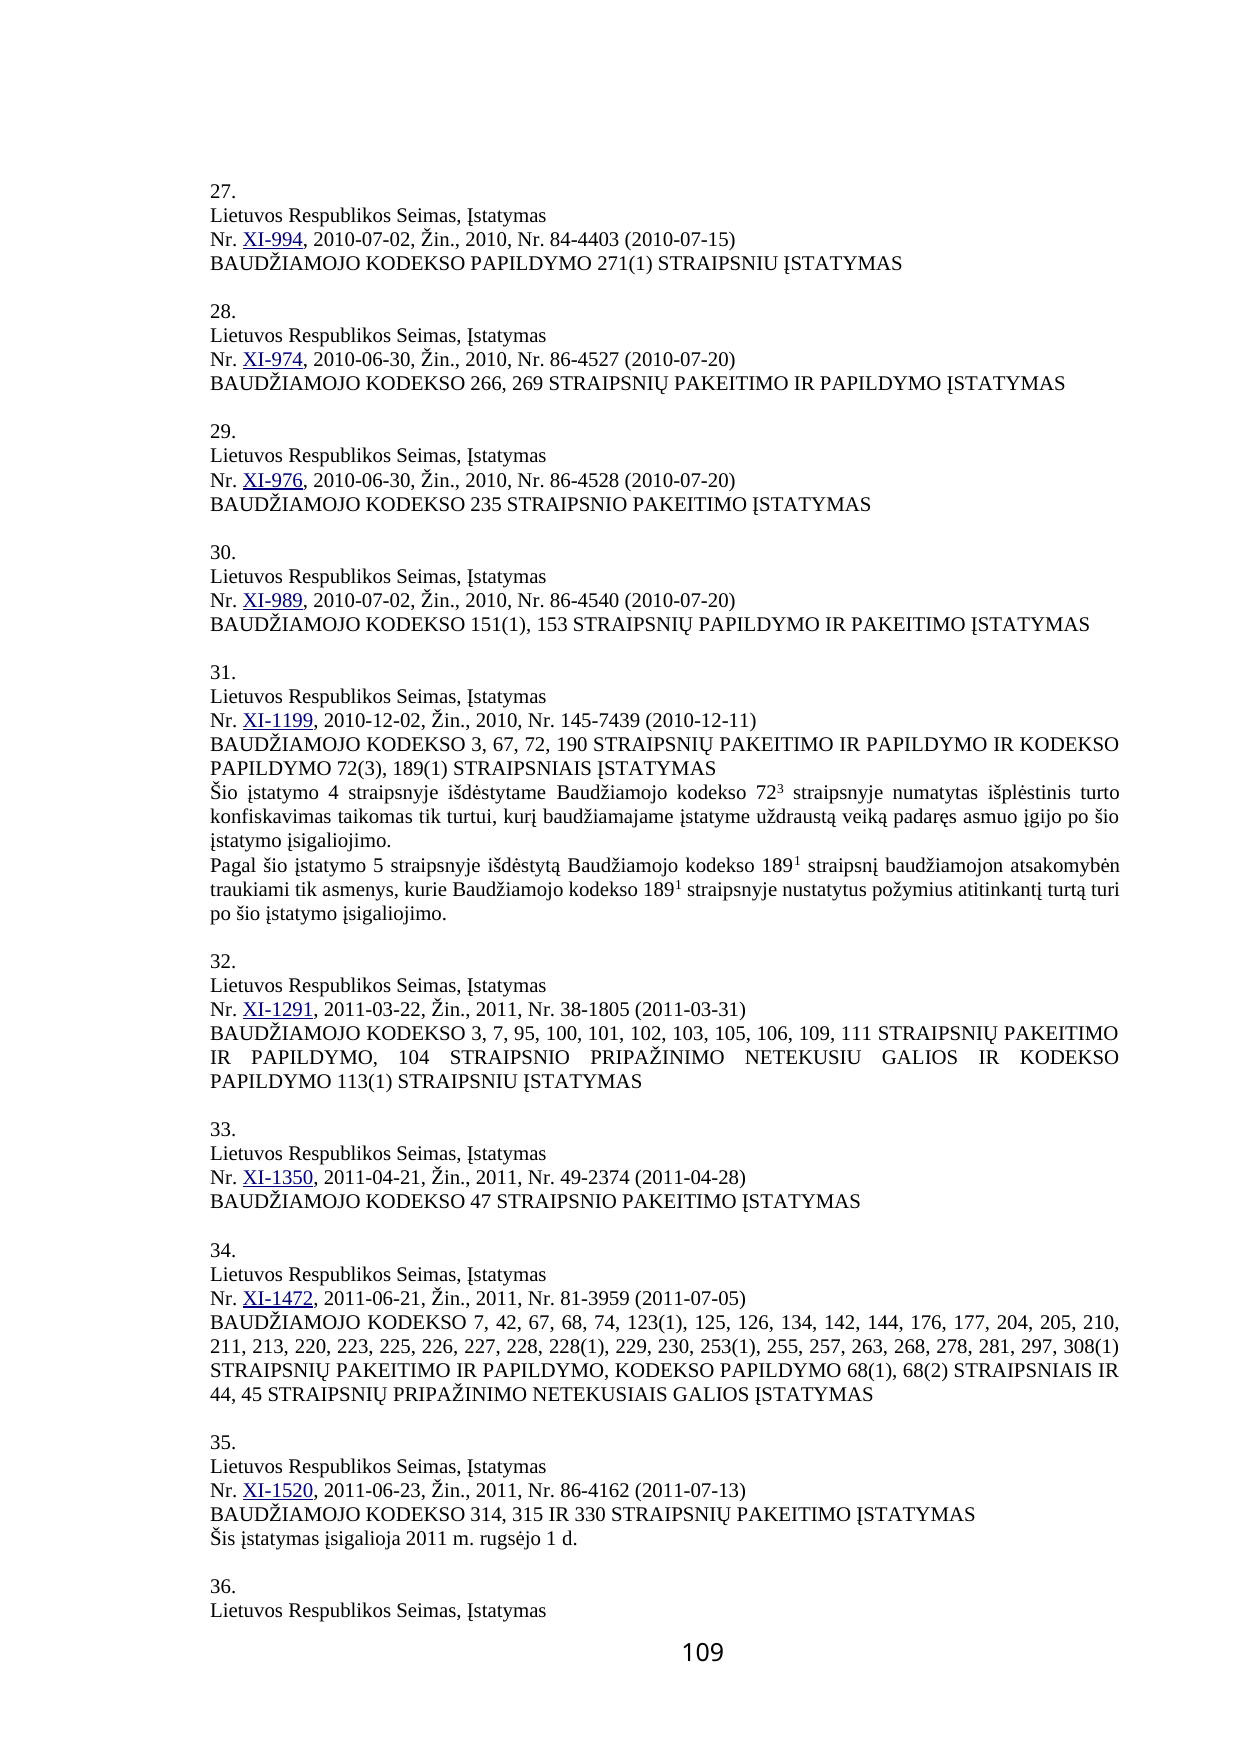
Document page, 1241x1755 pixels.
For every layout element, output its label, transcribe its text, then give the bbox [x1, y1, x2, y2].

text BAUDŽIAMOJO KODEKSO 151(1), 153 STRAIPSNIŲ PAPILDYMO IR PAKEITIMO ĮSTATYMAS [210, 612, 1120, 636]
text 33. [210, 1117, 1120, 1141]
text Lietuvos Respublikos Seimas, Įstatymas [210, 1141, 1120, 1165]
text 34. [210, 1237, 1120, 1262]
text Nr. XI-994, 2010-07-02, Žin., 2010, Nr. 84-4403 (2010-07-15) [210, 227, 1120, 251]
text Šio įstatymo 4 straipsnyje išdėstytame Baudžiamojo kodekso 723 straipsnyje numatytas išplėstinis turto konfiskavimas taikomas tik turtui, kurį baudžiamajame įstatyme uždraustą veiką padaręs asmuo įgijo po šio įstatymo įsigaliojimo. [210, 780, 1120, 852]
text 28. [210, 299, 1120, 323]
text 36. [210, 1574, 1120, 1598]
text Nr. XI-1291, 2011-03-22, Žin., 2011, Nr. 38-1805 (2011-03-31) [210, 997, 1120, 1021]
text Lietuvos Respublikos Seimas, Įstatymas [210, 203, 1120, 227]
text Lietuvos Respublikos Seimas, Įstatymas [210, 323, 1120, 347]
text 29. [210, 419, 1120, 443]
text Nr. XI-976, 2010-06-30, Žin., 2010, Nr. 86-4528 (2010-07-20) [210, 467, 1120, 492]
text Lietuvos Respublikos Seimas, Įstatymas [210, 1454, 1120, 1478]
text Lietuvos Respublikos Seimas, Įstatymas [210, 564, 1120, 588]
text 27. [210, 179, 1120, 203]
text Nr. XI-1472, 2011-06-21, Žin., 2011, Nr. 81-3959 (2011-07-05) [210, 1286, 1120, 1310]
text BAUDŽIAMOJO KODEKSO 235 STRAIPSNIO PAKEITIMO ĮSTATYMAS [210, 492, 1120, 516]
text BAUDŽIAMOJO KODEKSO 314, 315 IR 330 STRAIPSNIŲ PAKEITIMO ĮSTATYMAS [210, 1502, 1120, 1526]
text Lietuvos Respublikos Seimas, Įstatymas [210, 973, 1120, 997]
text BAUDŽIAMOJO KODEKSO 266, 269 STRAIPSNIŲ PAKEITIMO IR PAPILDYMO ĮSTATYMAS [210, 371, 1120, 395]
text Šis įstatymas įsigalioja 2011 m. rugsėjo 1 d. [210, 1526, 1120, 1550]
text Lietuvos Respublikos Seimas, Įstatymas [210, 1598, 1120, 1622]
text 31. [210, 660, 1120, 684]
text BAUDŽIAMOJO KODEKSO 47 STRAIPSNIO PAKEITIMO ĮSTATYMAS [210, 1189, 1120, 1213]
text Nr. XI-1350, 2011-04-21, Žin., 2011, Nr. 49-2374 (2011-04-28) [210, 1165, 1120, 1189]
text 32. [210, 949, 1120, 973]
text BAUDŽIAMOJO KODEKSO PAPILDYMO 271(1) STRAIPSNIU ĮSTATYMAS [210, 251, 1120, 275]
text BAUDŽIAMOJO KODEKSO 3, 7, 95, 100, 101, 102, 103, 105, 106, 109, 111 STRAIPSNIŲ PAKEITIMO IR PAPILDYMO, 104 STRAIPSNIO PRIPAŽINIMO NETEKUSIU GALIOS IR KODEKSO PAPILDYMO 113(1) STRAIPSNIU ĮSTATYMAS [210, 1021, 1120, 1093]
text 30. [210, 540, 1120, 564]
text Nr. XI-974, 2010-06-30, Žin., 2010, Nr. 86-4527 (2010-07-20) [210, 347, 1120, 371]
text Lietuvos Respublikos Seimas, Įstatymas [210, 1262, 1120, 1286]
text Lietuvos Respublikos Seimas, Įstatymas [210, 443, 1120, 467]
text Lietuvos Respublikos Seimas, Įstatymas [210, 684, 1120, 708]
text BAUDŽIAMOJO KODEKSO 7, 42, 67, 68, 74, 123(1), 125, 126, 134, 142, 144, 176, 177, 204, 205, 210, 211, 213, 220, 223, 225, 226, 227, 228, 228(1), 229, 230, 253(1), 255, 257, 263, 268, 278, 281, 297, 308(1) STRAIPSNIŲ PAKEITIMO IR PAPILDYMO, KODEKSO PAPILDYMO 68(1), 68(2) STRAIPSNIAIS IR 44, 45 STRAIPSNIŲ PRIPAŽINIMO NETEKUSIAIS GALIOS ĮSTATYMAS [210, 1310, 1120, 1406]
text 35. [210, 1430, 1120, 1454]
text BAUDŽIAMOJO KODEKSO 3, 67, 72, 190 STRAIPSNIŲ PAKEITIMO IR PAPILDYMO IR KODEKSO PAPILDYMO 72(3), 189(1) STRAIPSNIAIS ĮSTATYMAS [210, 732, 1120, 780]
text Nr. XI-989, 2010-07-02, Žin., 2010, Nr. 86-4540 (2010-07-20) [210, 588, 1120, 612]
text Pagal šio įstatymo 5 straipsnyje išdėstytą Baudžiamojo kodekso 1891 straipsnį baudžiamojon atsakomybėn traukiami tik asmenys, kurie Baudžiamojo kodekso 1891 straipsnyje nustatytus požymius atitinkantį turtą turi po šio įstatymo įsigaliojimo. [210, 852, 1120, 925]
text Nr. XI-1520, 2011-06-23, Žin., 2011, Nr. 86-4162 (2011-07-13) [210, 1478, 1120, 1502]
text Nr. XI-1199, 2010-12-02, Žin., 2010, Nr. 145-7439 (2010-12-11) [210, 708, 1120, 732]
